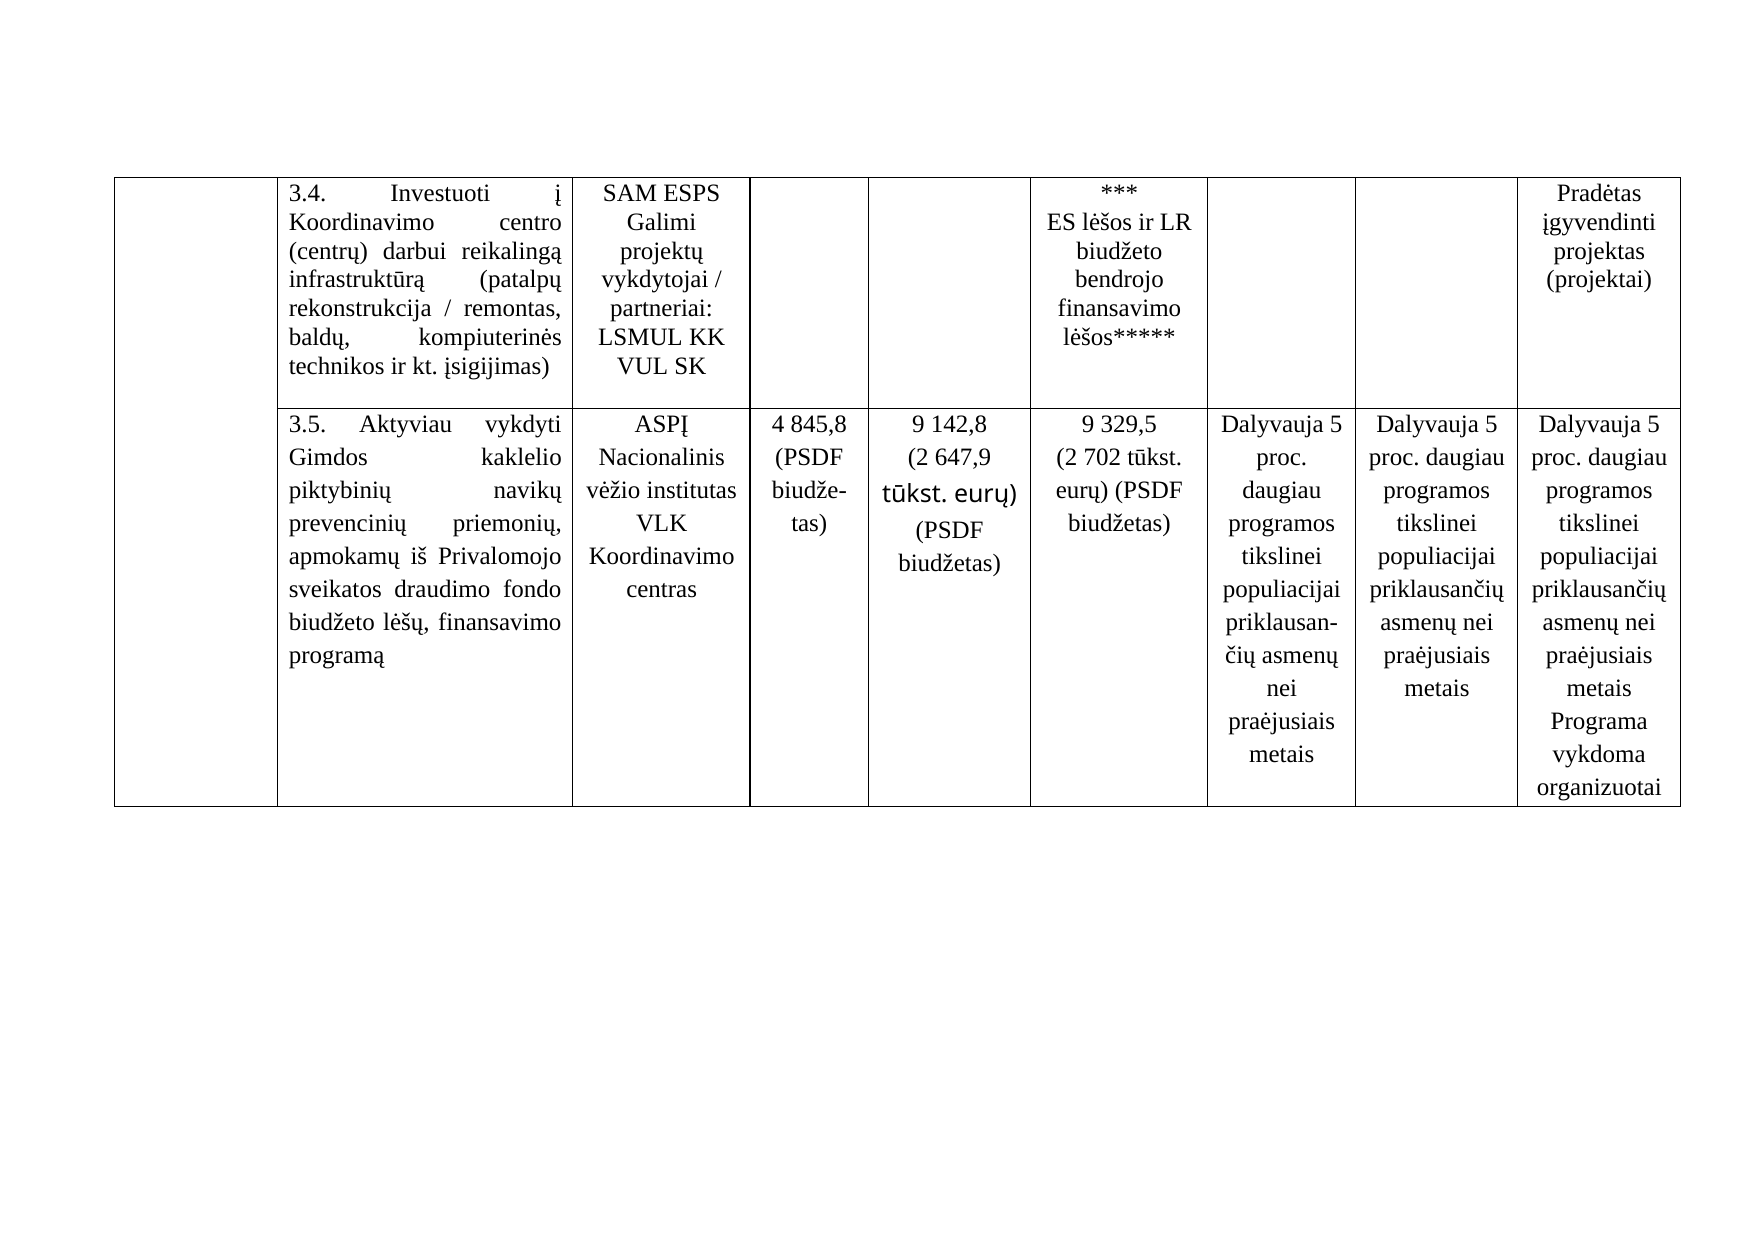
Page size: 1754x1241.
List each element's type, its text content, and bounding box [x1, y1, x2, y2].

table_cell Dalyvauja 5 proc. daugiau programos tikslinei populiacijai priklausan-čių asmenų nei praėjusiais metais [1208, 409, 1355, 806]
table_cell [1208, 178, 1355, 408]
table_cell 3.5. Aktyviau vykdyti Gimdos kaklelio piktybinių navikų prevencinių priemonių, apmokamų iš Privalomojo sveikatos draudimo fondo biudžeto lėšų, finansavimo programą [278, 409, 572, 806]
table_cell SAM ESPS Galimi projektų vykdytojai / partneriai: LSMUL KK VUL SK [573, 178, 749, 408]
table_cell [869, 178, 1030, 408]
table_cell [115, 178, 277, 806]
table_cell 9 329,5 (2 702 tūkst. eurų) (PSDF biudžetas) [1031, 409, 1207, 806]
table_cell 9 142,8 (2 647,9 tūkst. eurų) (PSDF biudžetas) [869, 409, 1030, 806]
table_cell ASPĮ Nacionalinis vėžio institutas VLK Koordinavimo centras [573, 409, 749, 806]
table_cell [1356, 178, 1517, 408]
table_cell Pradėtas įgyvendinti projektas (projektai) [1518, 178, 1680, 408]
table_cell Dalyvauja 5 proc. daugiau programos tikslinei populiacijai priklausančių asmenų nei praėjusiais metais [1356, 409, 1517, 806]
table_cell 4 845,8 (PSDF biudže-tas) [751, 409, 868, 806]
table_cell *** ES lėšos ir LR biudžeto bendrojo finansavimo lėšos***** [1031, 178, 1207, 408]
table_cell Dalyvauja 5 proc. daugiau programos tikslinei populiacijai priklausančių asmenų nei praėjusiais metais Programa vykdoma organizuotai [1518, 409, 1680, 806]
table_cell [751, 178, 868, 408]
table_cell 3.4. Investuoti į Koordinavimo centro (centrų) darbui reikalingą infrastruktūrą (patalpų rekonstrukcija / remontas, baldų, kompiuterinės technikos ir kt. įsigijimas) [278, 178, 572, 408]
